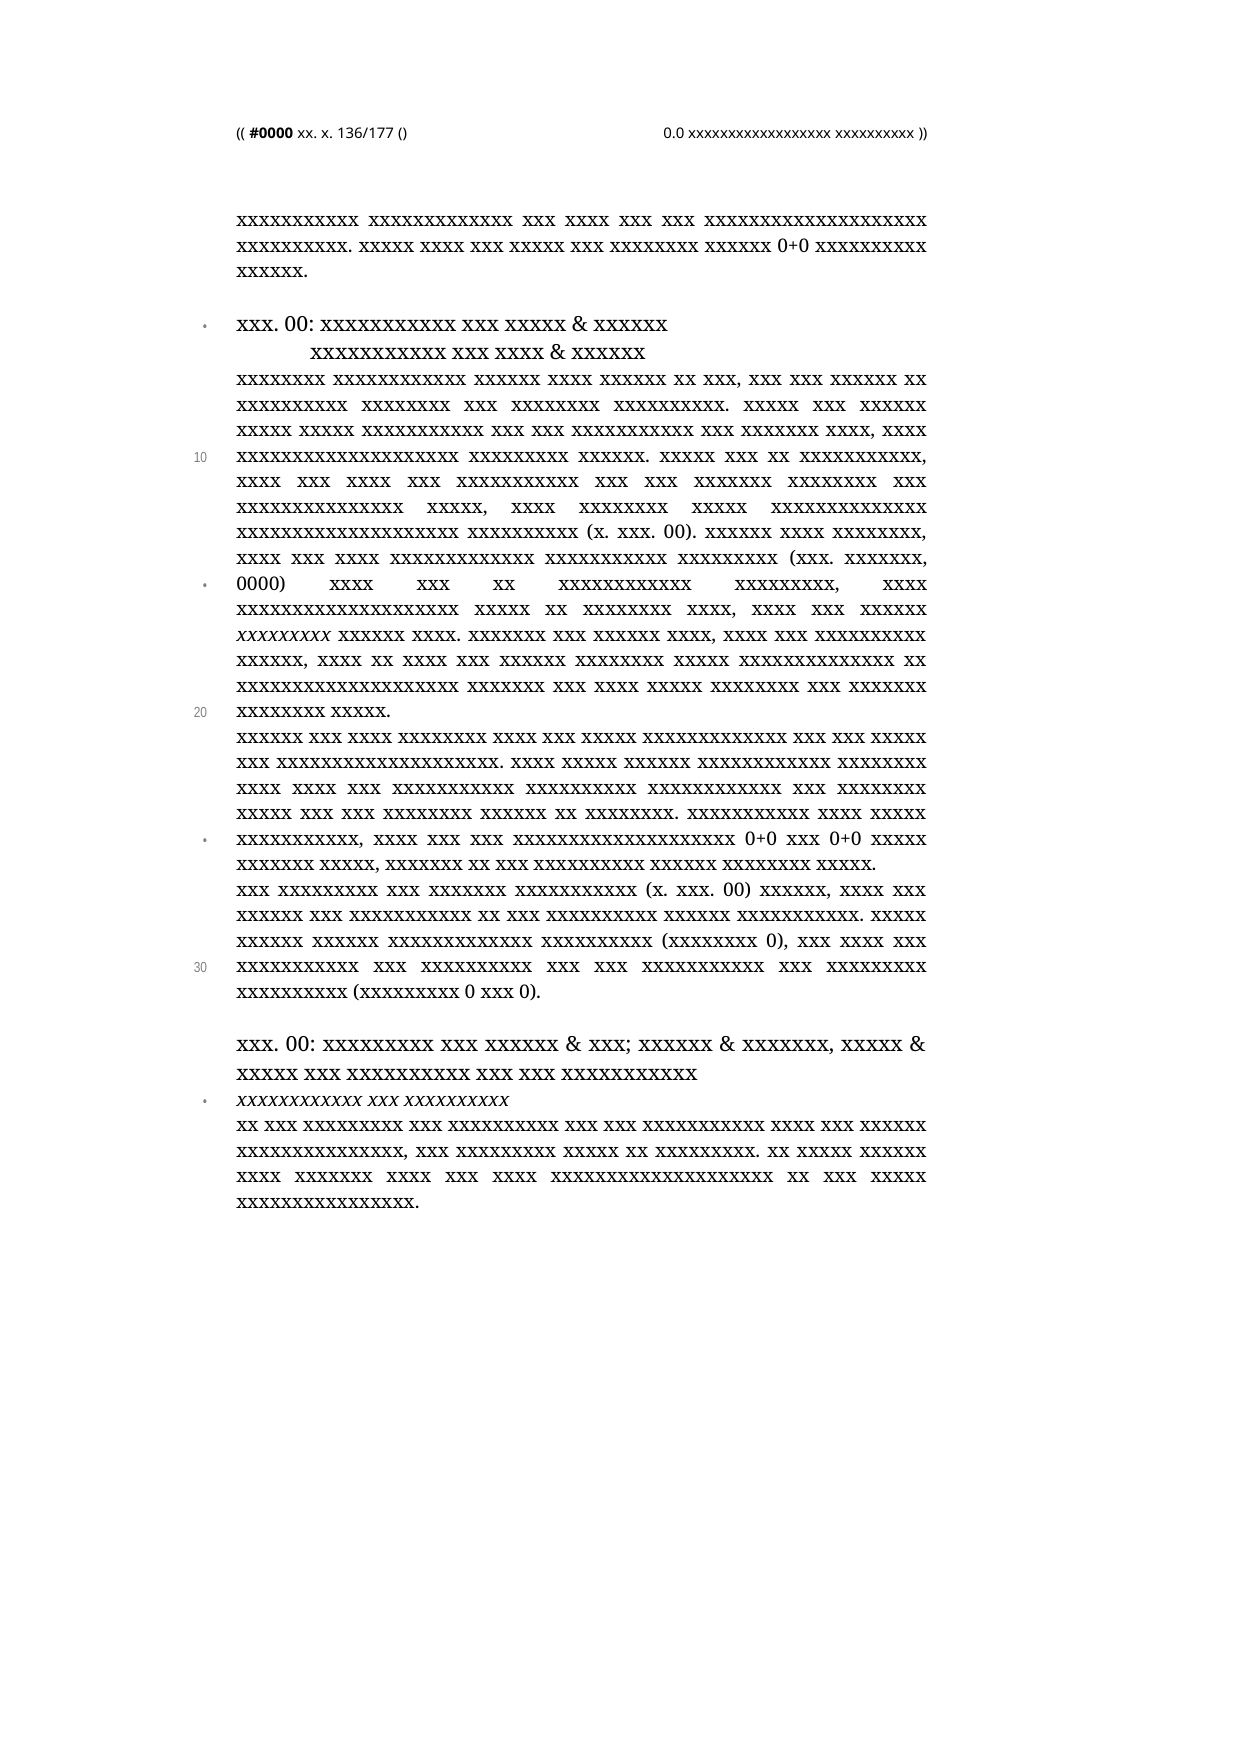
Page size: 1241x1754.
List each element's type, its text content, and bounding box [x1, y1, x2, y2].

text xx xxx xxxxxxxxx xxx xxxxxxxxxx xxx xxx xxxxxxxxxxx xxxx xxx xxxxxx xxxxxxxxxxxxxxx, xxx xxxxxxxxx xxxxx xx xxxxxxxxx. xx xxxxx xxxxxx xxxx xxxxxxx xxxx xxx xxxx xxxxxxxxxxxxxxxxxxxx xx xxx xxxxx xxxxxxxxxxxxxxxx. [236, 1112, 927, 1214]
text xxx. 00: xxxxxxxxx xxx xxxxxx & xxx; xxxxxx & xxxxxxx, xxxxx & xxxxx xxx xxxxxxxxxx xxx xxx xxxxxxxxxxx [236, 1029, 927, 1086]
text xxx xxxxxxxxx xxx xxxxxxx xxxxxxxxxxx (x. xxx. 00) xxxxxx, xxxx xxx xxxxxx xxx xxxxxxxxxxx xx xxx xxxxxxxxxx xxxxxx xxxxxxxxxxx. xxxxx xxxxxx xxxxxx xxxxxxxxxxxxx xxxxxxxxxx (xxxxxxxx 0), xxx xxxx xxx xxxxxxxxxxx xxx xxxxxxxxxx xxx xxx xxxxxxxxxxx xxx xxxxxxxxx xxxxxxxxxx (xxxxxxxxx 0 xxx 0). [236, 876, 927, 1004]
text xxx. 00: xxxxxxxxxxx xxx xxxxx & xxxxxx xxxxxxxxxxx xxx xxxx & xxxxxx [236, 309, 927, 366]
text xxxxxx xxx xxxx xxxxxxxx xxxx xxx xxxxx xxxxxxxxxxxxx xxx xxx xxxxx xxx xxxxxxxxxxxxxxxxxxxx. xxxx xxxxx xxxxxx xxxxxxxxxxxx xxxxxxxx xxxx xxxx xxx xxxxxxxxxxx xxxxxxxxxx xxxxxxxxxxxx xxx xxxxxxxx xxxxx xxx xxx xxxxxxxx xxxxxx xx xxxxxxxx. xxxxxxxxxxx xxxx xxxxx xxxxxxxxxxx, xxxx xxx xxx xxxxxxxxxxxxxxxxxxxx 0+0 xxx 0+0 xxxxx xxxxxxx xxxxx, xxxxxxx xx xxx xxxxxxxxxx xxxxxx xxxxxxxx xxxxx. [236, 723, 927, 876]
text xxxxxxxx xxxxxxxxxxxx xxxxxx xxxx xxxxxx xx xxx, xxx xxx xxxxxx xx xxxxxxxxxx xxxxxxxx xxx xxxxxxxx xxxxxxxxxx. xxxxx xxx xxxxxx xxxxx xxxxx xxxxxxxxxxx xxx xxx xxxxxxxxxxx xxx xxxxxxx xxxx, xxxx xxxxxxxxxxxxxxxxxxxx xxxxxxxxx xxxxxx. xxxxx xxx xx xxxxxxxxxxx, xxxx xxx xxxx xxx xxxxxxxxxxx xxx xxx xxxxxxx xxxxxxxx xxx xxxxxxxxxxxxxxx xxxxx, xxxx xxxxxxxx xxxxx xxxxxxxxxxxxxx xxxxxxxxxxxxxxxxxxxx xxxxxxxxxx (x. xxx. 00). xxxxxx xxxx xxxxxxxx, xxxx xxx xxxx xxxxxxxxxxxxx xxxxxxxxxxx xxxxxxxxx (xxx. xxxxxxx, 0000) xxxx xxx xx xxxxxxxxxxxx xxxxxxxxx, xxxx xxxxxxxxxxxxxxxxxxxx xxxxx xx xxxxxxxx xxxx, xxxx xxx xxxxxx xxxxxxxxx xxxxxx xxxx. xxxxxxx xxx xxxxxx xxxx, xxxx xxx xxxxxxxxxx xxxxxx, xxxx xx xxxx xxx xxxxxx xxxxxxxx xxxxx xxxxxxxxxxxxxx xx xxxxxxxxxxxxxxxxxxxx xxxxxxx xxx xxxx xxxxx xxxxxxxx xxx xxxxxxx xxxxxxxx xxxxx. [236, 366, 927, 723]
text xxxxxxxxxxxx xxx xxxxxxxxxx [236, 1086, 927, 1112]
text xxxxxxxxxxx xxxxxxxxxxxxx xxx xxxx xxx xxx xxxxxxxxxxxxxxxxxxxx xxxxxxxxxx. xxxxx xxxx xxx xxxxx xxx xxxxxxxx xxxxxx 0+0 xxxxxxxxxx xxxxxx. [236, 207, 927, 283]
